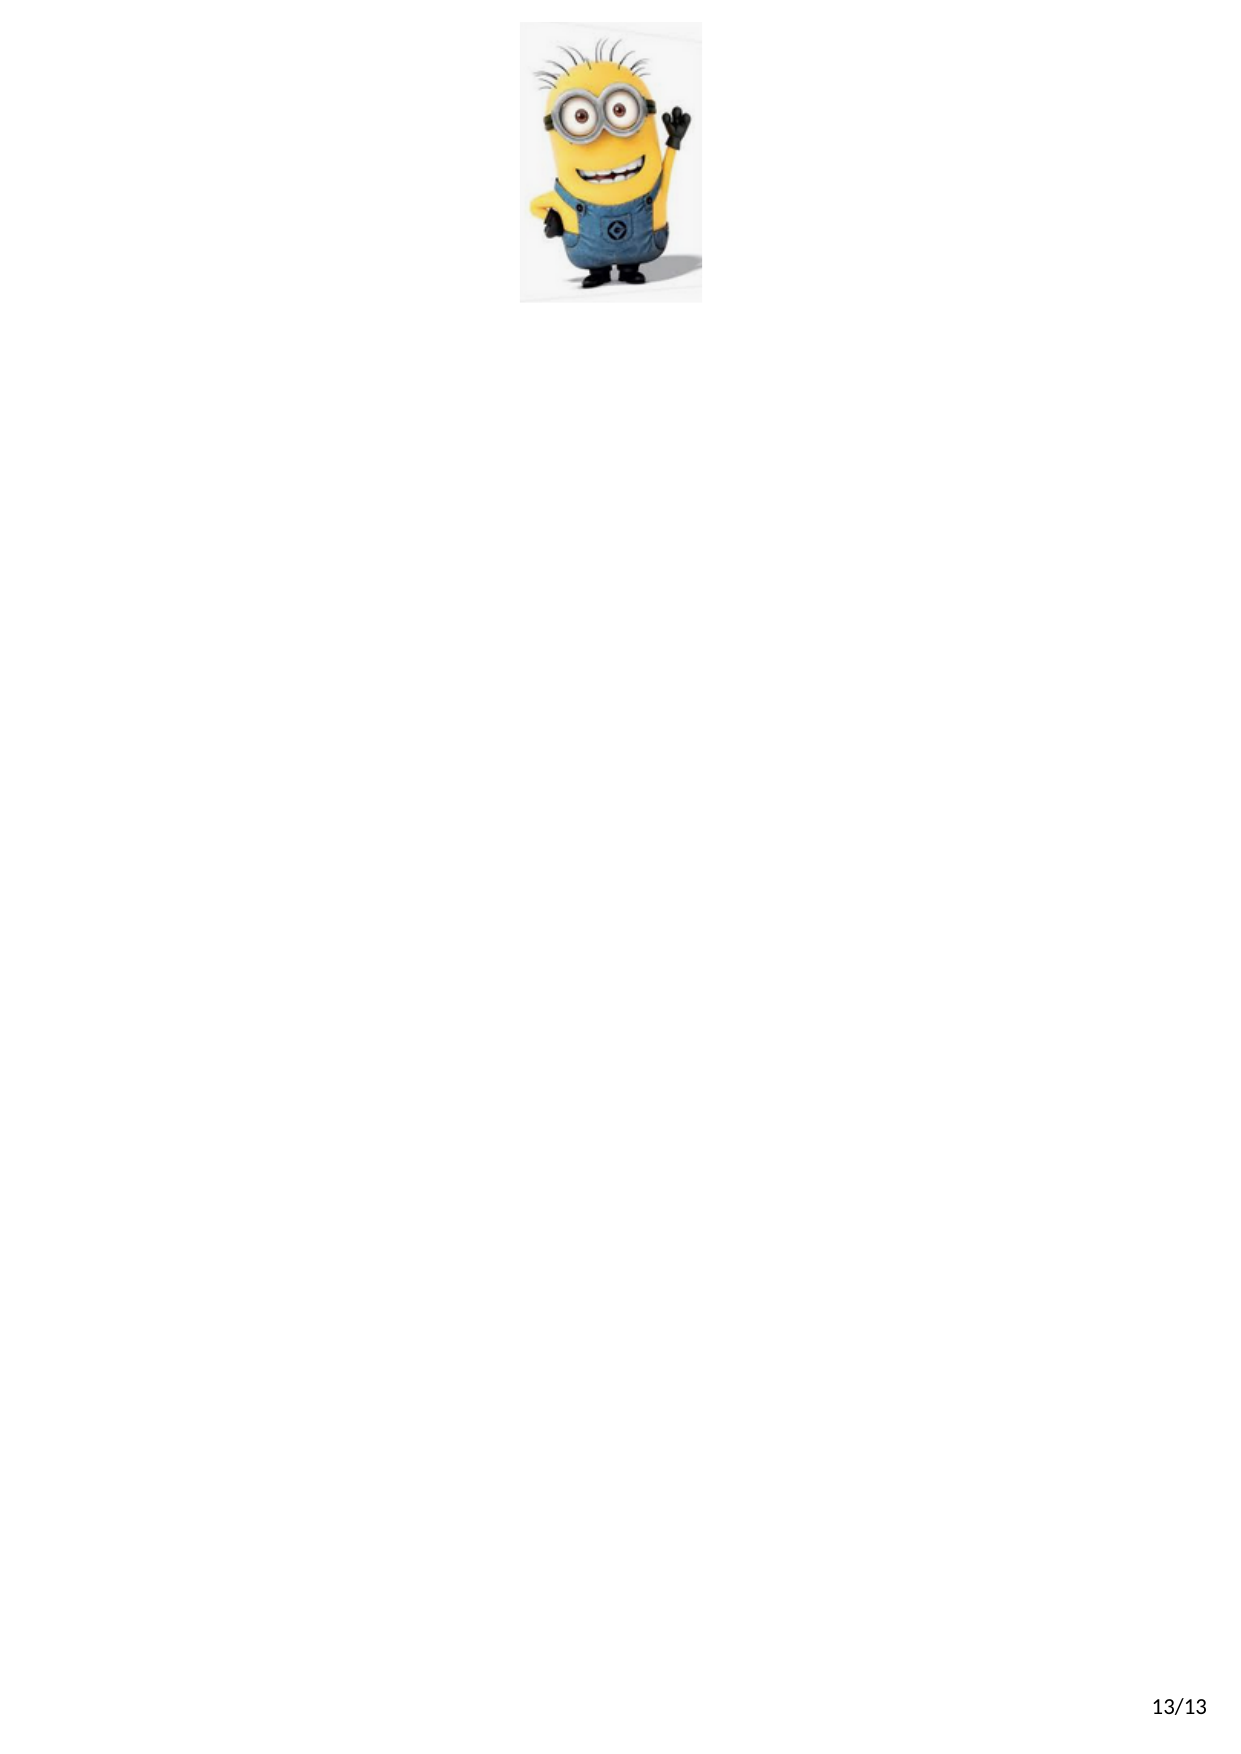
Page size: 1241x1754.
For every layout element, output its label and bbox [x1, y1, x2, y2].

picture [519, 22, 703, 309]
